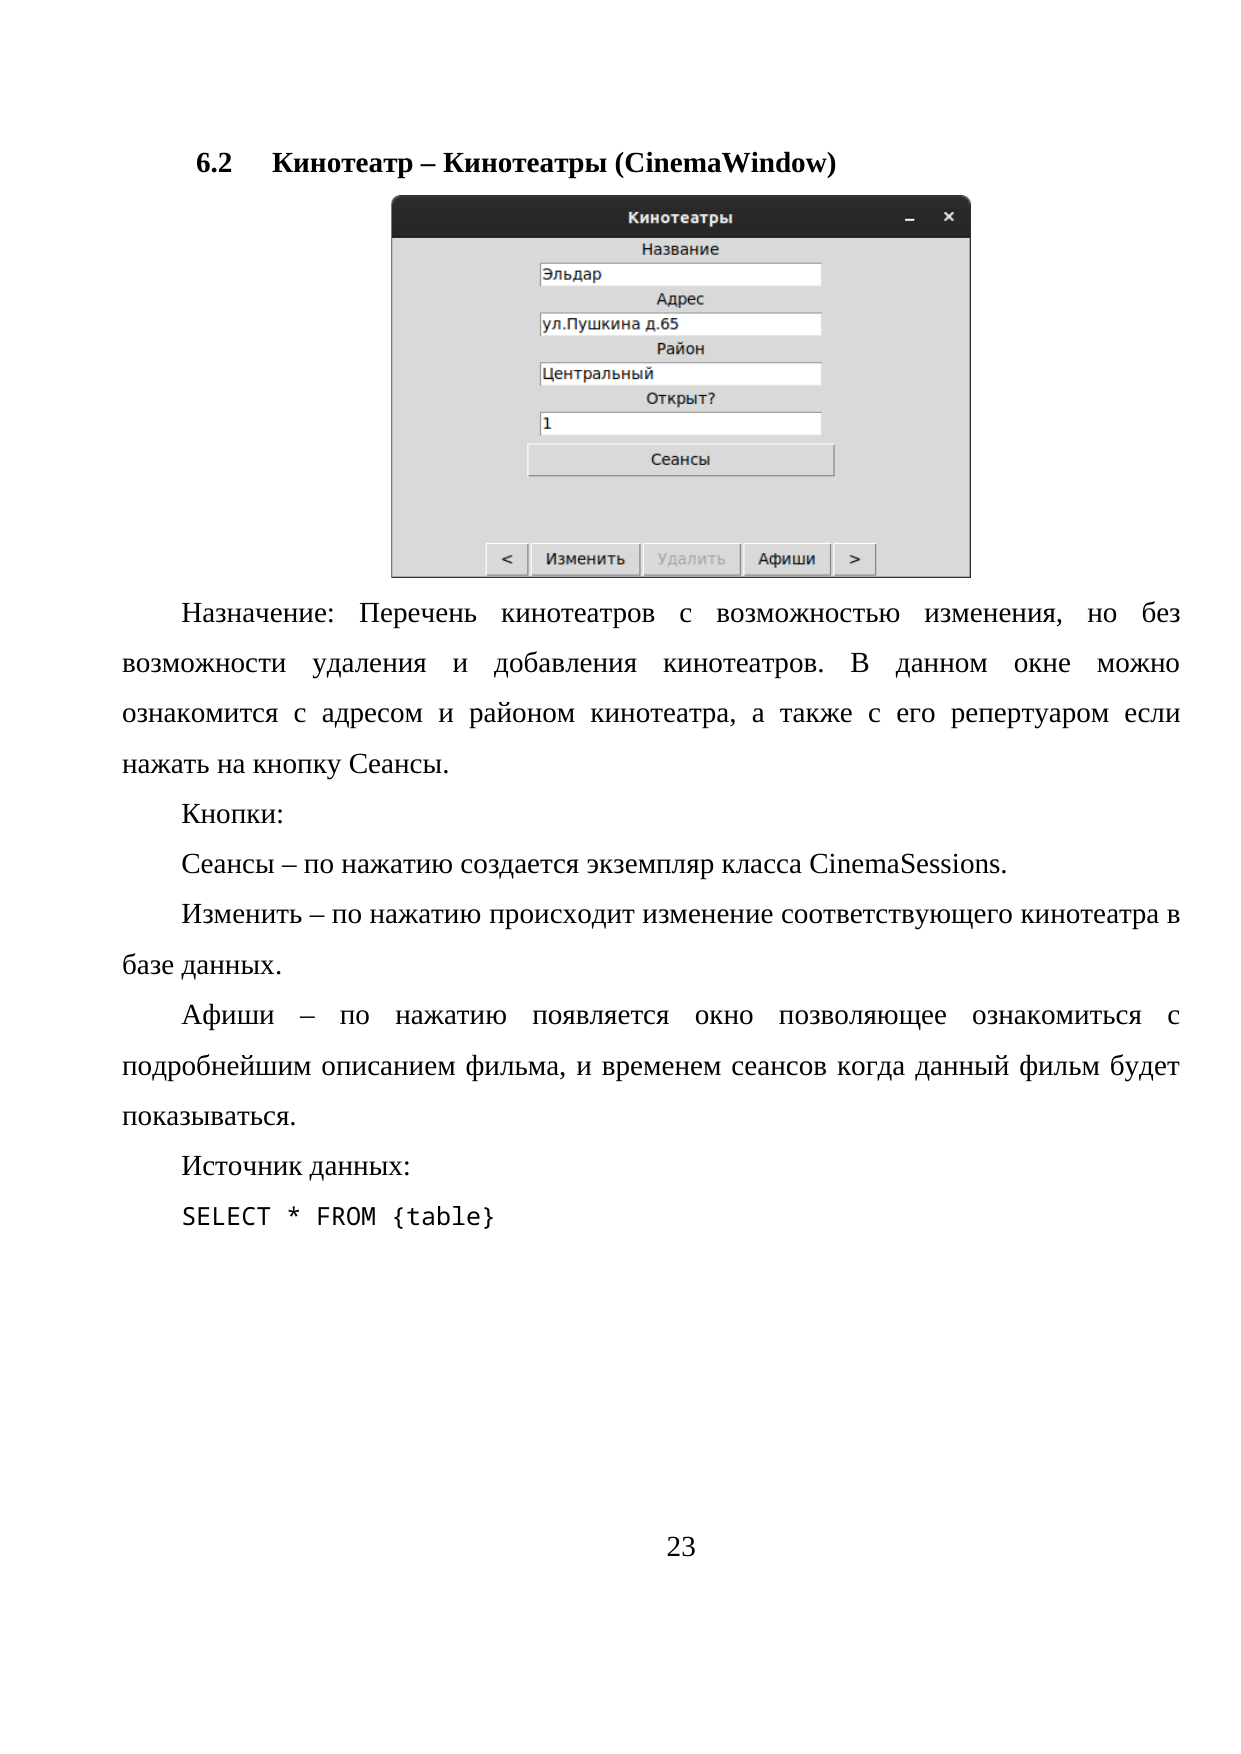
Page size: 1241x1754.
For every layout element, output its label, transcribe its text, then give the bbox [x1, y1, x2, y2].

text Афиши – по нажатию появляется окно позволяющее ознакомиться с подробнейшим описанием фильма, и временем сеансов когда данный фильм будет показываться. [122, 997, 1181, 1131]
text Сеансы – по нажатию создается экземпляр класса CinemaSessions. [122, 846, 1181, 880]
text Источник данных: [122, 1148, 1181, 1182]
subtitle Кинотеатр – Кинотеатры (CinemaWindow) [196, 145, 1181, 178]
picture [391, 195, 971, 578]
text Кнопки: [122, 796, 1181, 829]
text SELECT * FROM {table} [122, 1198, 1181, 1233]
text Назначение: Перечень кинотеатров с возможностью изменения, но без возможности удаления и добавления кинотеатров. В данном окне можно ознакомится с адресом и районом кинотеатра, а также с его репертуаром если нажать на кнопку Сеансы. [122, 595, 1181, 779]
text Изменить – по нажатию происходит изменение соответствующего кинотеатра в базе данных. [122, 897, 1181, 981]
